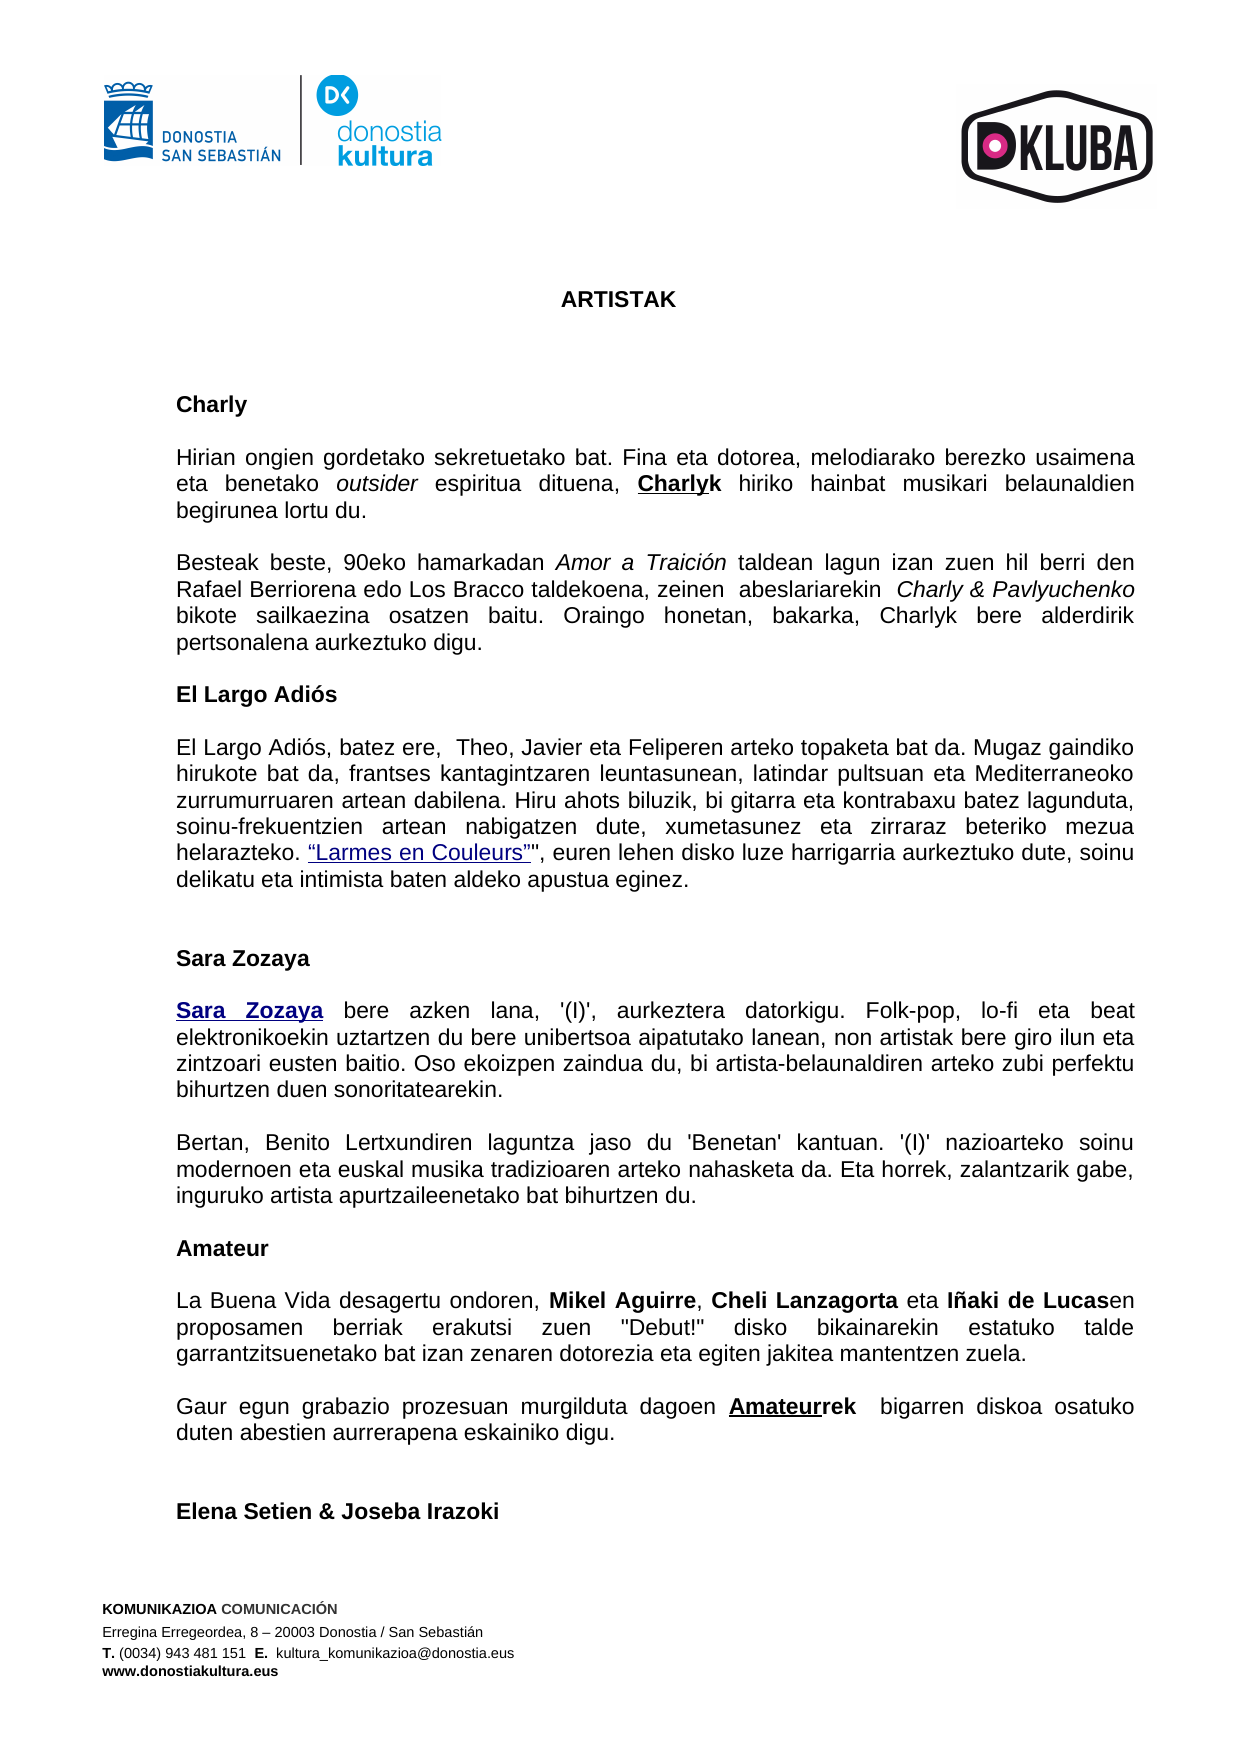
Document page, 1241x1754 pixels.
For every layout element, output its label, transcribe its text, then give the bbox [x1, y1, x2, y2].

text Sara Zozaya [176, 945, 1135, 971]
text Charly [176, 391, 1135, 418]
picture [326, 87, 338, 103]
text ARTISTAK [102, 286, 1135, 312]
text Elena Setien & Joseba Irazoki [176, 1498, 1135, 1524]
text El Largo Adiós, batez ere, Theo, Javier eta Feliperen arteko topaketa bat da. Mugaz gaindiko hirukote bat da, frantses kantagintzaren leuntasunean, latindar pultsuan eta Mediterraneoko zurrumurruaren artean dabilena. Hiru ahots biluzik, bi gitarra eta kontrabaxu batez lagunduta, soinu-frekuentzien artean nabigatzen dute, xumetasunez eta zirraraz beteriko mezua helarazteko. “Larmes en Couleurs”", euren lehen disko luze harrigarria aurkeztuko dute, soinu delikatu eta intimista baten aldeko apustua eginez. [176, 707, 1135, 892]
text Gaur egun grabazio prozesuan murgilduta dagoen Amateurrek bigarren diskoa osatuko duten abestien aurrerapena eskainiko digu. [176, 1393, 1135, 1445]
text Bertan, Benito Lertxundiren laguntza jaso du 'Benetan' kantuan. '(I)' nazioarteko soinu modernoen eta euskal musika tradizioaren arteko nahasketa da. Eta horrek, zalantzarik gabe, inguruko artista apurtzaileenetako bat bihurtzen du. [176, 1129, 1135, 1208]
picture [342, 87, 348, 103]
text Hirian ongien gordetako sekretuetako bat. Fina eta dotorea, melodiarako berezko usaimena eta benetako outsider espiritua dituena, Charlyk hiriko hainbat musikari belaunaldien begirunea lortu du. [176, 444, 1135, 523]
text Sara Zozaya bere azken lana, '(I)', aurkeztera datorkigu. Folk-pop, lo-fi eta beat elektronikoekin uztartzen du bere unibertsoa aipatutako lanean, non artistak bere giro ilun eta zintzoari eusten baitio. Oso ekoizpen zaindua du, bi artista-belaunaldiren arteko zubi perfektu bihurtzen duen sonoritatearekin. [176, 997, 1135, 1103]
text El Largo Adiós [176, 681, 1135, 707]
text Amateur [176, 1234, 1135, 1261]
text Besteak beste, 90eko hamarkadan Amor a Traición taldean lagun izan zuen hil berri den Rafael Berriorena edo Los Bracco taldekoena, zeinen abeslariarekin Charly & Pavlyuchenko bikote sailkaezina osatzen baitu. Oraingo honetan, bakarka, Charlyk bere alderdirik pertsonalena aurkeztuko digu. [176, 549, 1135, 655]
text La Buena Vida desagertu ondoren, Mikel Aguirre, Cheli Lanzagorta eta Iñaki de Lucasen proposamen berriak erakutsi zuen "Debut!" disko bikainarekin estatuko talde garrantzitsuenetako bat izan zenaren dotorezia eta egiten jakitea mantentzen zuela. [176, 1287, 1135, 1366]
picture [104, 75, 442, 166]
picture [956, 84, 1158, 209]
